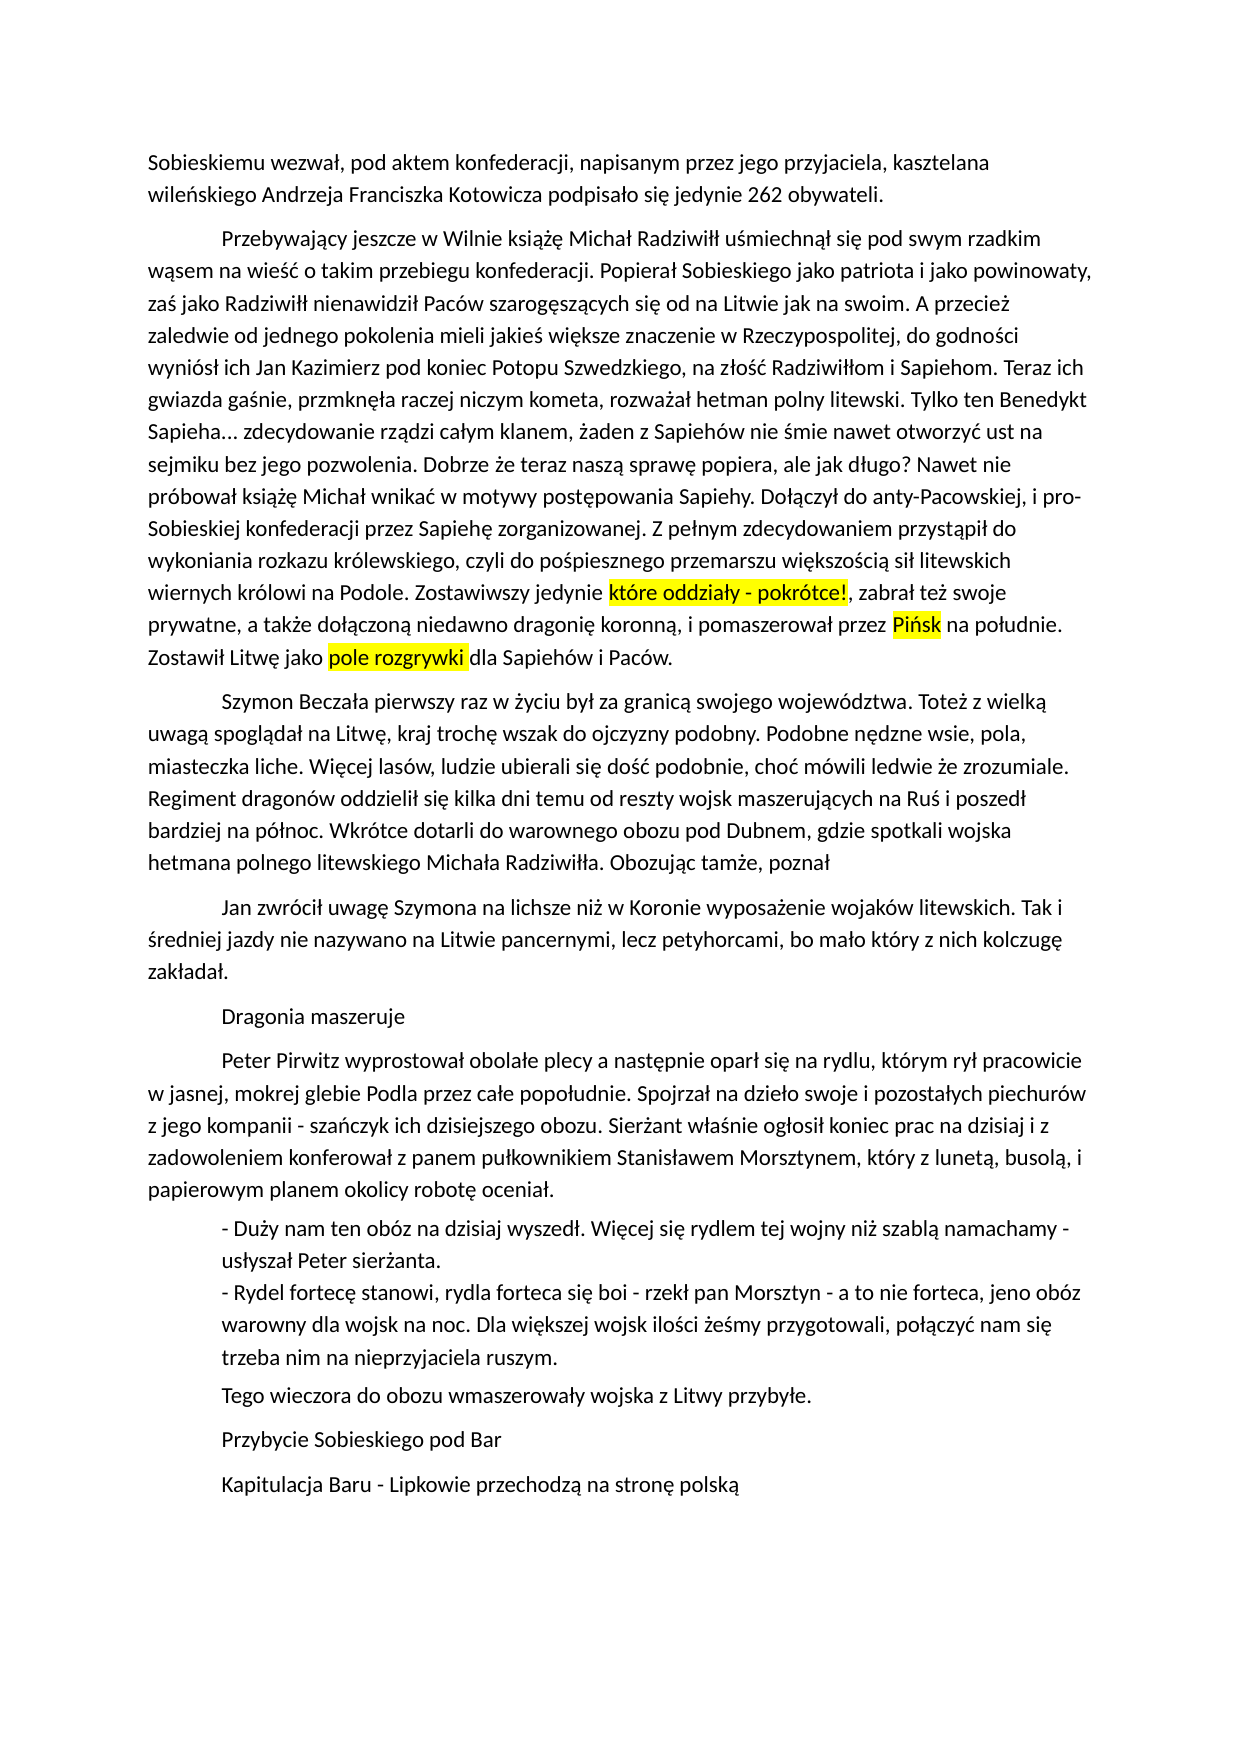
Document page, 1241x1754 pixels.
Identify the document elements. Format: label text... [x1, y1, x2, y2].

text - Duży nam ten obóz na dzisiaj wyszedł. Więcej się rydlem tej wojny niż szablą namachamy - usłyszał Peter sierżanta. [221, 1214, 1093, 1274]
text Przebywający jeszcze w Wilnie książę Michał Radziwiłł uśmiechnął się pod swym rzadkim wąsem na wieść o takim przebiegu konfederacji. Popierał Sobieskiego jako patriota i jako powinowaty, zaś jako Radziwiłł nienawidził Paców szarogęszących się od na Litwie jak na swoim. A przecież zaledwie od jednego pokolenia mieli jakieś większe znaczenie w Rzeczypospolitej, do godności wyniósł ich Jan Kazimierz pod koniec Potopu Szwedzkiego, na złość Radziwiłłom i Sapiehom. Teraz ich gwiazda gaśnie, przmknęła raczej niczym kometa, rozważał hetman polny litewski. Tylko ten Benedykt Sapieha... zdecydowanie rządzi całym klanem, żaden z Sapiehów nie śmie nawet otworzyć ust na sejmiku bez jego pozwolenia. Dobrze że teraz naszą sprawę popiera, ale jak długo? Nawet nie próbował książę Michał wnikać w motywy postępowania Sapiehy. Dołączył do anty-Pacowskiej, i pro-Sobieskiej konfederacji przez Sapiehę zorganizowanej. Z pełnym zdecydowaniem przystąpił do wykoniania rozkazu królewskiego, czyli do pośpiesznego przemarszu większością sił litewskich wiernych królowi na Podole. Zostawiwszy jedynie które oddziały - pokrótce!, zabrał też swoje prywatne, a także dołączoną niedawno dragonię koronną, i pomaszerował przez Pińsk na południe. Zostawił Litwę jako pole rozgrywki dla Sapiehów i Paców. [148, 224, 1093, 671]
text Sobieskiemu wezwał, pod aktem konfederacji, napisanym przez jego przyjaciela, kasztelana wileńskiego Andrzeja Franciszka Kotowicza podpisało się jedynie 262 obywateli. [148, 148, 1093, 208]
text Przybycie Sobieskiego pod Bar [148, 1425, 1093, 1453]
text Dragonia maszeruje [148, 1002, 1093, 1030]
text Peter Pirwitz wyprostował obolałe plecy a następnie oparł się na rydlu, którym rył pracowicie w jasnej, mokrej glebie Podla przez całe popołudnie. Spojrzał na dzieło swoje i pozostałych piechurów z jego kompanii - szańczyk ich dzisiejszego obozu. Sierżant właśnie ogłosił koniec prac na dzisiaj i z zadowoleniem konferował z panem pułkownikiem Stanisławem Morsztynem, który z lunetą, busolą, i papierowym planem okolicy robotę oceniał. [148, 1046, 1093, 1203]
text Jan zwrócił uwagę Szymona na lichsze niż w Koronie wyposażenie wojaków litewskich. Tak i średniej jazdy nie nazywano na Litwie pancernymi, lecz petyhorcami, bo mało który z nich kolczugę zakładał. [148, 893, 1093, 985]
text - Rydel fortecę stanowi, rydla forteca się boi - rzekł pan Morsztyn - a to nie forteca, jeno obóz warowny dla wojsk na noc. Dla większej wojsk ilości żeśmy przygotowali, połączyć nam się trzeba nim na nieprzyjaciela ruszym. [221, 1278, 1093, 1371]
text Szymon Beczała pierwszy raz w życiu był za granicą swojego województwa. Toteż z wielką uwagą spoglądał na Litwę, kraj trochę wszak do ojczyzny podobny. Podobne nędzne wsie, pola, miasteczka liche. Więcej lasów, ludzie ubierali się dość podobnie, choć mówili ledwie że zrozumiale. Regiment dragonów oddzielił się kilka dni temu od reszty wojsk maszerujących na Ruś i poszedł bardziej na północ. Wkrótce dotarli do warownego obozu pod Dubnem, gdzie spotkali wojska hetmana polnego litewskiego Michała Radziwiłła. Obozując tamże, poznał [148, 687, 1093, 876]
text Kapitulacja Baru - Lipkowie przechodzą na stronę polską [148, 1470, 1093, 1498]
text Tego wieczora do obozu wmaszerowały wojska z Litwy przybyłe. [148, 1381, 1093, 1409]
